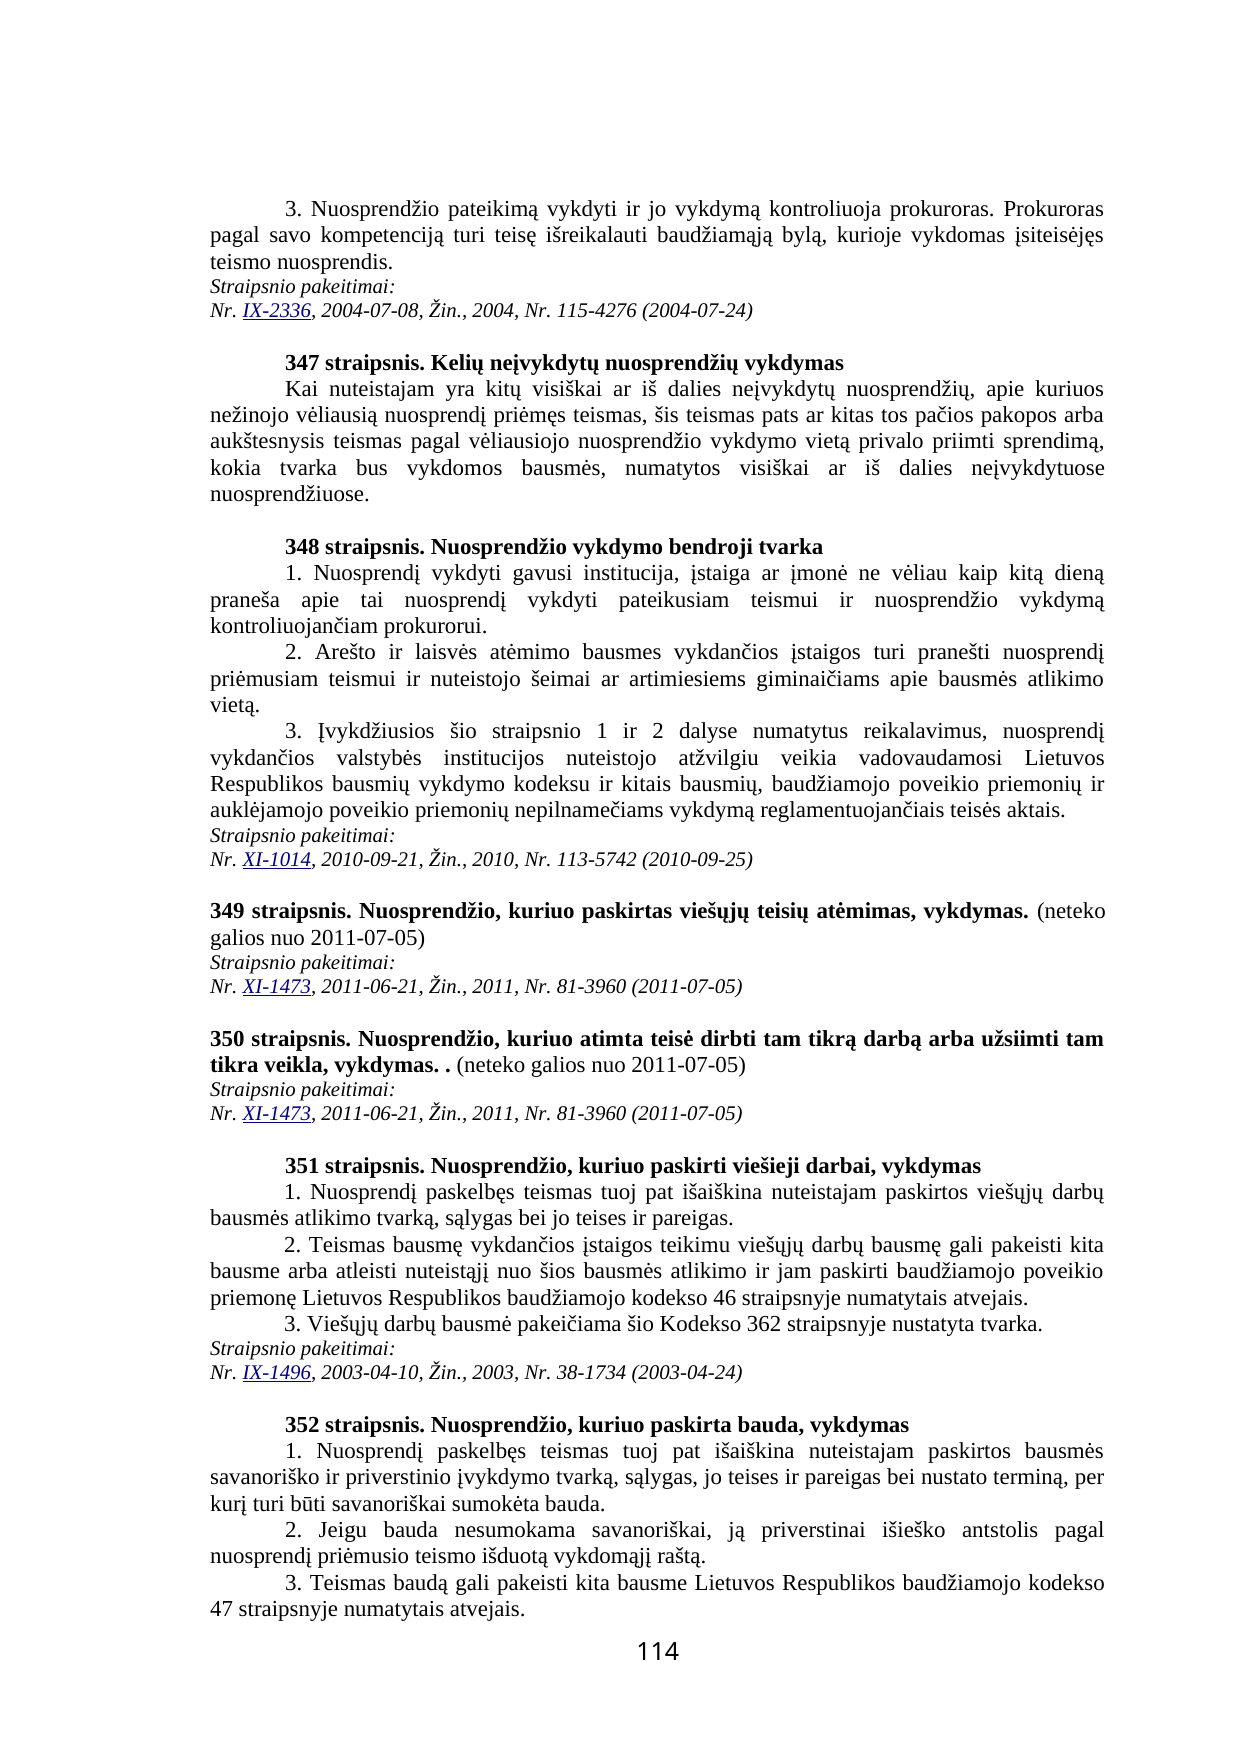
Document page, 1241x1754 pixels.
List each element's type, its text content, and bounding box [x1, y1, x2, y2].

text Nr. XI-1473, 2011-06-21, Žin., 2011, Nr. 81-3960 (2011-07-05) [210, 1101, 1106, 1125]
text 2. Jeigu bauda nesumokama savanoriškai, ją priverstinai išieško antstolis pagal nuosprendį priėmusio teismo išduotą vykdomąjį raštą. [210, 1516, 1106, 1569]
text Nr. IX-1496, 2003-04-10, Žin., 2003, Nr. 38-1734 (2003-04-24) [210, 1360, 1106, 1384]
text Nr. XI-1473, 2011-06-21, Žin., 2011, Nr. 81-3960 (2011-07-05) [210, 974, 1106, 998]
text 1. Nuosprendį vykdyti gavusi institucija, įstaiga ar įmonė ne vėliau kaip kitą dieną praneša apie tai nuosprendį vykdyti pateikusiam teismui ir nuosprendžio vykdymą kontroliuojančiam prokurorui. [210, 559, 1106, 638]
text Straipsnio pakeitimai: [210, 1077, 1106, 1101]
text 3. Įvykdžiusios šio straipsnio 1 ir 2 dalyse numatytus reikalavimus, nuosprendį vykdančios valstybės institucijos nuteistojo atžvilgiu veikia vadovaudamosi Lietuvos Respublikos bausmių vykdymo kodeksu ir kitais bausmių, baudžiamojo poveikio priemonių ir auklėjamojo poveikio priemonių nepilnamečiams vykdymą reglamentuojančiais teisės aktais. [210, 717, 1106, 823]
text 2. Teismas bausmę vykdančios įstaigos teikimu viešųjų darbų bausmę gali pakeisti kita bausme arba atleisti nuteistąjį nuo šios bausmės atlikimo ir jam paskirti baudžiamojo poveikio priemonę Lietuvos Respublikos baudžiamojo kodekso 46 straipsnyje numatytais atvejais. [210, 1231, 1106, 1310]
text Nr. XI-1014, 2010-09-21, Žin., 2010, Nr. 113-5742 (2010-09-25) [210, 847, 1106, 871]
text Straipsnio pakeitimai: [210, 950, 1106, 974]
text 3. Viešųjų darbų bausmė pakeičiama šio Kodekso 362 straipsnyje nustatyta tvarka. [210, 1310, 1106, 1336]
text 2. Arešto ir laisvės atėmimo bausmes vykdančios įstaigos turi pranešti nuosprendį priėmusiam teismui ir nuteistojo šeimai ar artimiesiems giminaičiams apie bausmės atlikimo vietą. [210, 638, 1106, 717]
text 349 straipsnis. Nuosprendžio, kuriuo paskirtas viešųjų teisių atėmimas, vykdymas. (neteko galios nuo 2011-07-05) [210, 897, 1106, 950]
text 3. Teismas baudą gali pakeisti kita bausme Lietuvos Respublikos baudžiamojo kodekso 47 straipsnyje numatytais atvejais. [210, 1569, 1106, 1622]
text 347 straipsnis. Kelių neįvykdytų nuosprendžių vykdymas [210, 348, 1106, 375]
text 351 straipsnis. Nuosprendžio, kuriuo paskirti viešieji darbai, vykdymas [210, 1152, 1106, 1178]
text Nr. IX-2336, 2004-07-08, Žin., 2004, Nr. 115-4276 (2004-07-24) [210, 298, 1106, 322]
text Straipsnio pakeitimai: [210, 823, 1106, 847]
text 350 straipsnis. Nuosprendžio, kuriuo atimta teisė dirbti tam tikrą darbą arba užsiimti tam tikra veikla, vykdymas. . (neteko galios nuo 2011-07-05) [210, 1024, 1106, 1077]
text Straipsnio pakeitimai: [210, 274, 1106, 298]
text 1. Nuosprendį paskelbęs teismas tuoj pat išaiškina nuteistajam paskirtos viešųjų darbų bausmės atlikimo tvarką, sąlygas bei jo teises ir pareigas. [210, 1178, 1106, 1231]
text 348 straipsnis. Nuosprendžio vykdymo bendroji tvarka [210, 533, 1106, 559]
text Kai nuteistajam yra kitų visiškai ar iš dalies neįvykdytų nuosprendžių, apie kuriuos nežinojo vėliausią nuosprendį priėmęs teismas, šis teismas pats ar kitas tos pačios pakopos arba aukštesnysis teismas pagal vėliausiojo nuosprendžio vykdymo vietą privalo priimti sprendimą, kokia tvarka bus vykdomos bausmės, numatytos visiškai ar iš dalies neįvykdytuose nuosprendžiuose. [210, 375, 1106, 507]
text 352 straipsnis. Nuosprendžio, kuriuo paskirta bauda, vykdymas [210, 1411, 1106, 1437]
text 1. Nuosprendį paskelbęs teismas tuoj pat išaiškina nuteistajam paskirtos bausmės savanoriško ir priverstinio įvykdymo tvarką, sąlygas, jo teises ir pareigas bei nustato terminą, per kurį turi būti savanoriškai sumokėta bauda. [210, 1437, 1106, 1516]
text 3. Nuosprendžio pateikimą vykdyti ir jo vykdymą kontroliuoja prokuroras. Prokuroras pagal savo kompetenciją turi teisę išreikalauti baudžiamąją bylą, kurioje vykdomas įsiteisėjęs teismo nuosprendis. [210, 195, 1106, 274]
text Straipsnio pakeitimai: [210, 1336, 1106, 1360]
